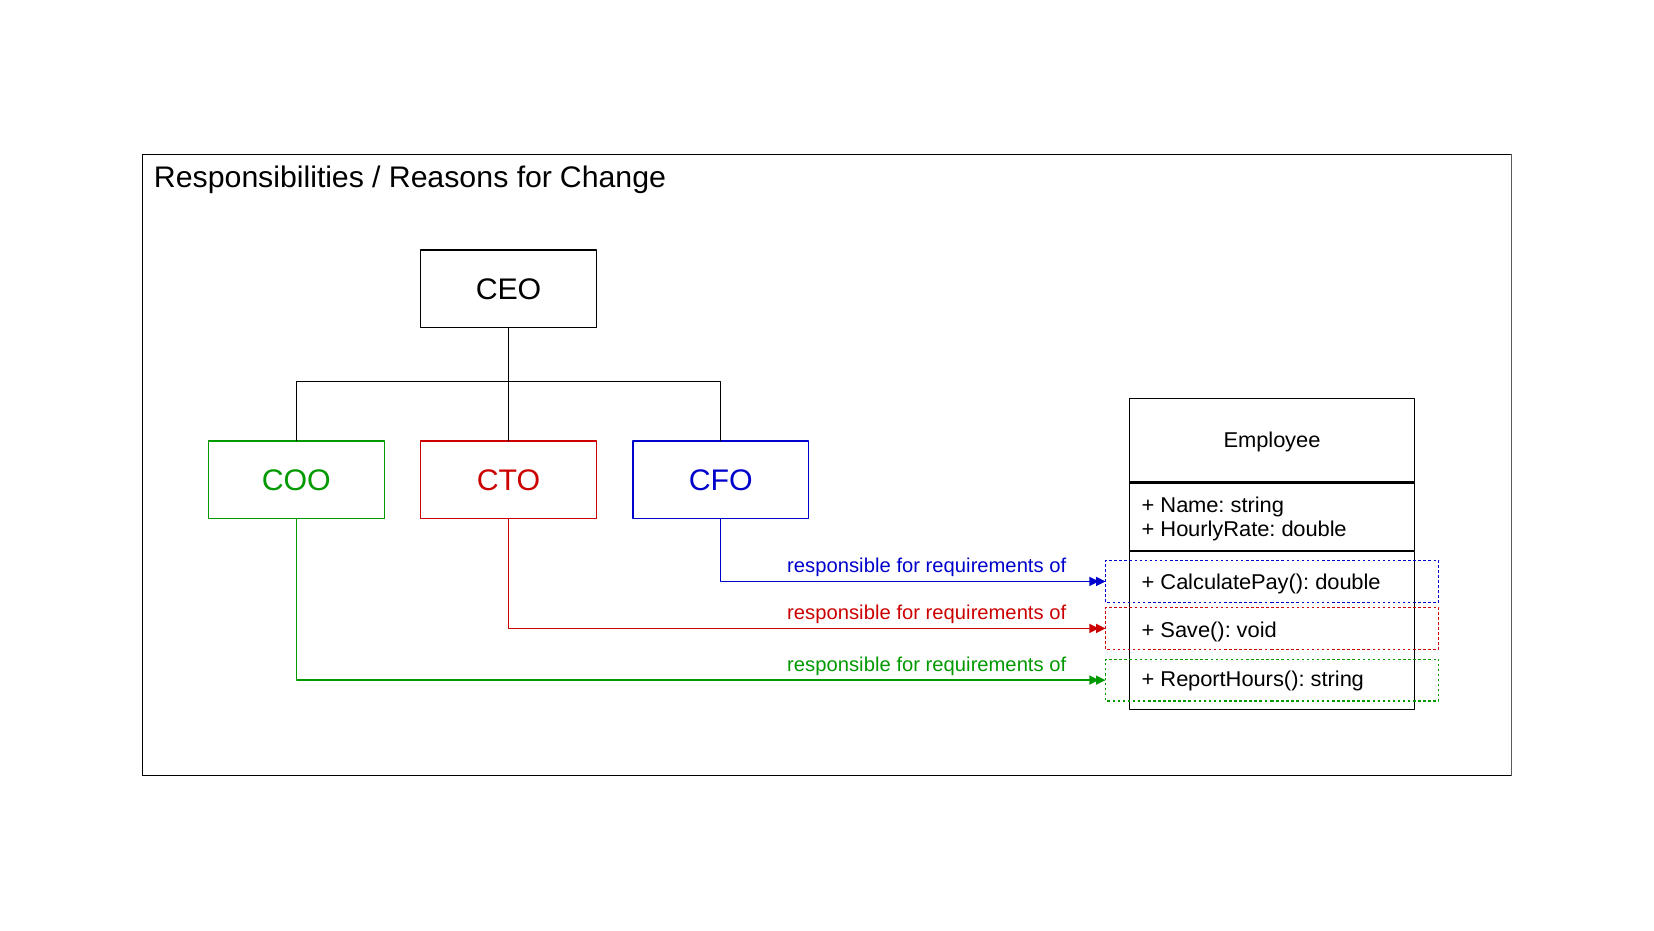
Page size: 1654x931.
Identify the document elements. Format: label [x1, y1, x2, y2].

picture [141, 154, 1513, 777]
